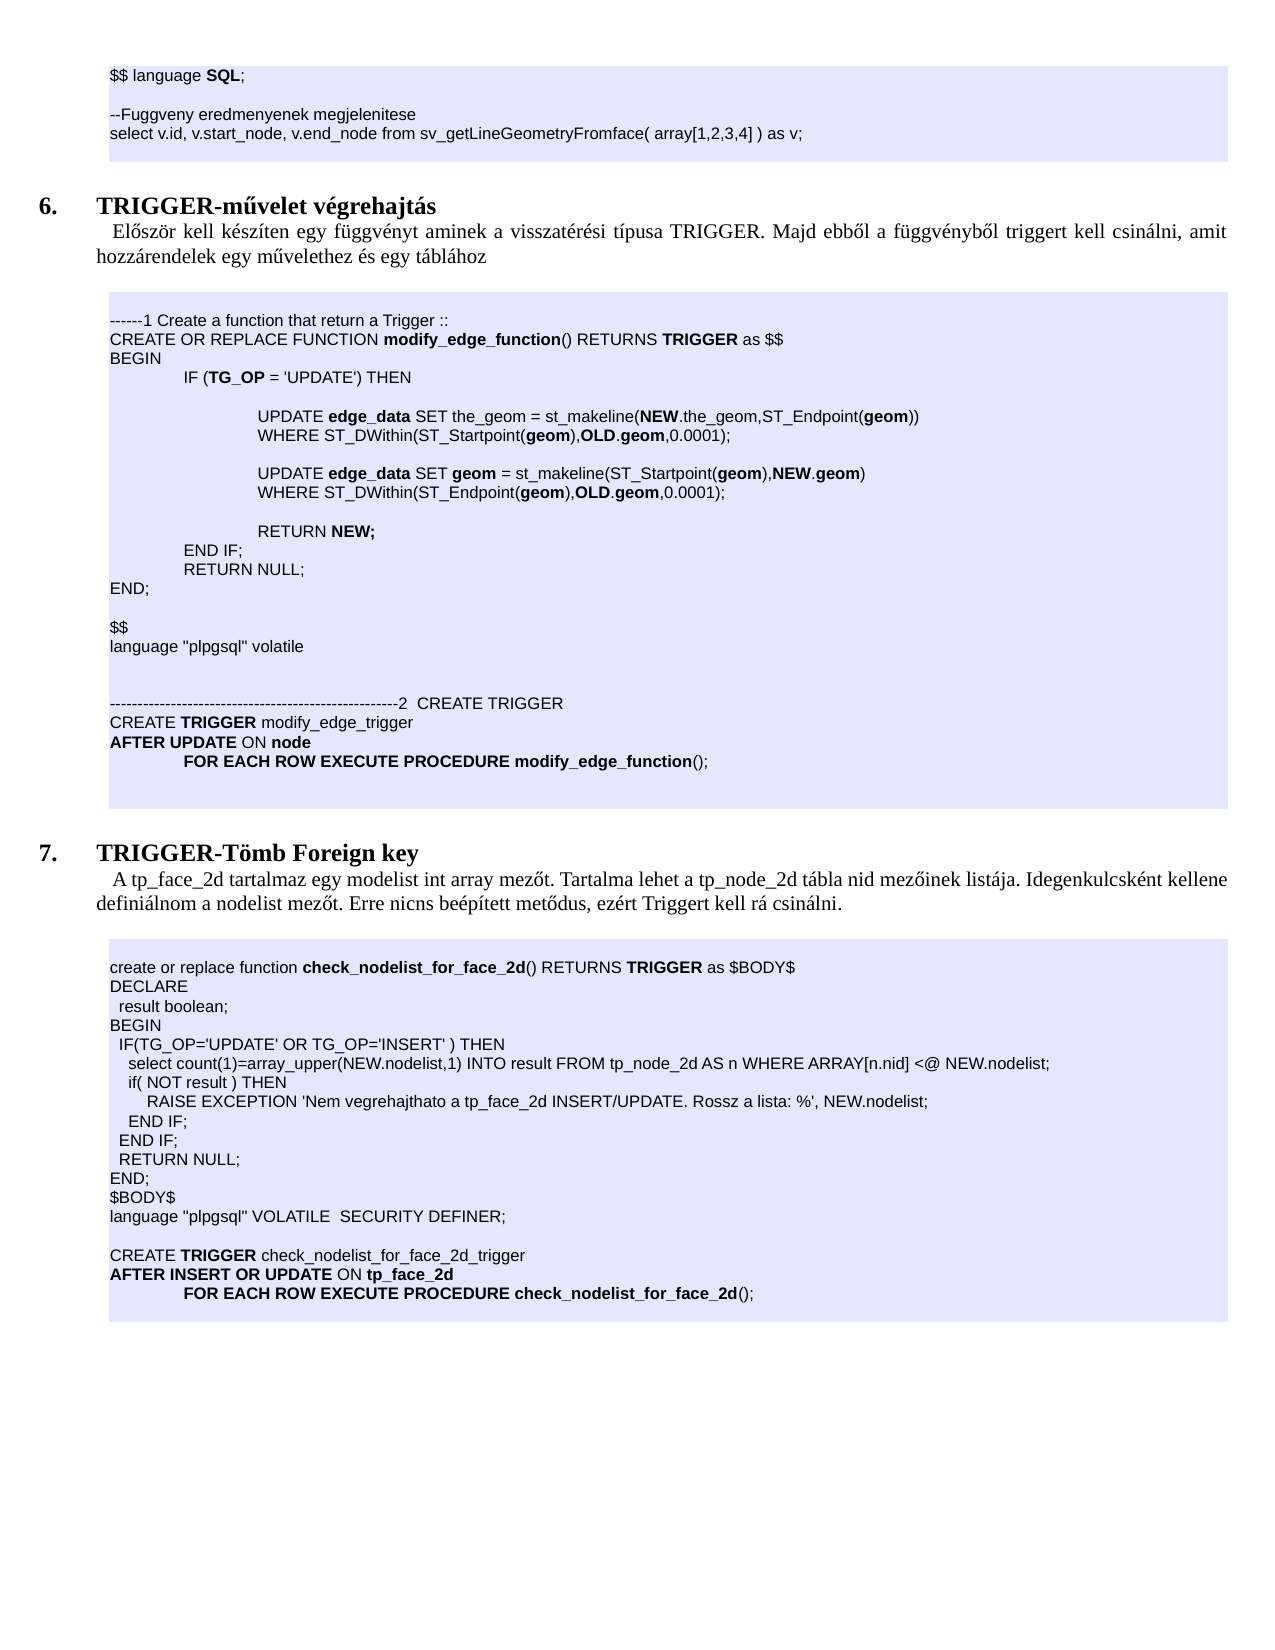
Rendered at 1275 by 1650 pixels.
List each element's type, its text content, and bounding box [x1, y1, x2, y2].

text --Fuggveny eredmenyenek megjelenitese [109, 104, 1228, 124]
text result boolean; [109, 996, 1228, 1016]
text 6. TRIGGER-művelet végrehajtás [39, 191, 1228, 219]
text select count(1)=array_upper(NEW.nodelist,1) INTO result FROM tp_node_2d AS n WHERE ARRAY[n.nid] <@ NEW.nodelist; [109, 1054, 1228, 1073]
text BEGIN [109, 1016, 1228, 1035]
text RETURN NULL; [109, 1150, 1228, 1169]
text ------1 Create a function that return a Trigger :: CREATE OR REPLACE FUNCTION modify_edge_function() RETURNS TRIGGER as $$ BEGIN IF (TG_OP = 'UPDATE') THEN UPDATE edge_data SET the_geom = st_makeline(NEW.the_geom,ST_Endpoint(geom)) WHERE ST_DWithin(ST_Startpoint(geom),OLD.geom,0.0001); UPDATE edge_data SET geom = st_makeline(ST_Startpoint(geom),NEW.geom) WHERE ST_DWithin(ST_Endpoint(geom),OLD.geom,0.0001); RETURN NEW; END IF; RETURN NULL; END; $$ language "plpgsql" volatile ----------------------------------------------------2 CREATE TRIGGER CREATE TRIGGER modify_edge_trigger AFTER UPDATE ON node FOR EACH ROW EXECUTE PROCEDURE modify_edge_function(); [109, 311, 1228, 771]
text A tp_face_2d tartalmaz egy modelist int array mezőt. Tartalma lehet a tp_node_2d tábla nid mezőinek listája. Idegenkulcsként kellene definiálnom a nodelist mezőt. Erre nicns beépített metődus, ezért Triggert kell rá csinálni. [96, 867, 1228, 915]
text END; [109, 1169, 1228, 1188]
text RAISE EXCEPTION 'Nem vegrehajthato a tp_face_2d INSERT/UPDATE. Rossz a lista: %', NEW.nodelist; [109, 1092, 1228, 1111]
text language "plpgsql" VOLATILE SECURITY DEFINER; [109, 1207, 1228, 1246]
text select v.id, v.start_node, v.end_node from sv_getLineGeometryFromface( array[1,2,3,4] ) as v; [109, 124, 1228, 143]
text $BODY$ [109, 1188, 1228, 1207]
text IF(TG_OP='UPDATE' OR TG_OP='INSERT' ) THEN [109, 1035, 1228, 1054]
text DECLARE [109, 977, 1228, 996]
text END IF; [109, 1131, 1228, 1150]
text create or replace function check_nodelist_for_face_2d() RETURNS TRIGGER as $BODY$ [109, 958, 1228, 977]
text Először kell készíten egy függvényt aminek a visszatérési típusa TRIGGER. Majd ebből a függvényből triggert kell csinálni, amit hozzárendelek egy művelethez és egy táblához [96, 219, 1228, 268]
text END IF; [109, 1111, 1228, 1131]
text 7. TRIGGER-Tömb Foreign key [39, 838, 1228, 867]
text $$ language SQL; [109, 66, 1228, 85]
text CREATE TRIGGER check_nodelist_for_face_2d_trigger AFTER INSERT OR UPDATE ON tp_face_2d FOR EACH ROW EXECUTE PROCEDURE check_nodelist_for_face_2d(); [109, 1246, 1228, 1303]
text if( NOT result ) THEN [109, 1073, 1228, 1092]
